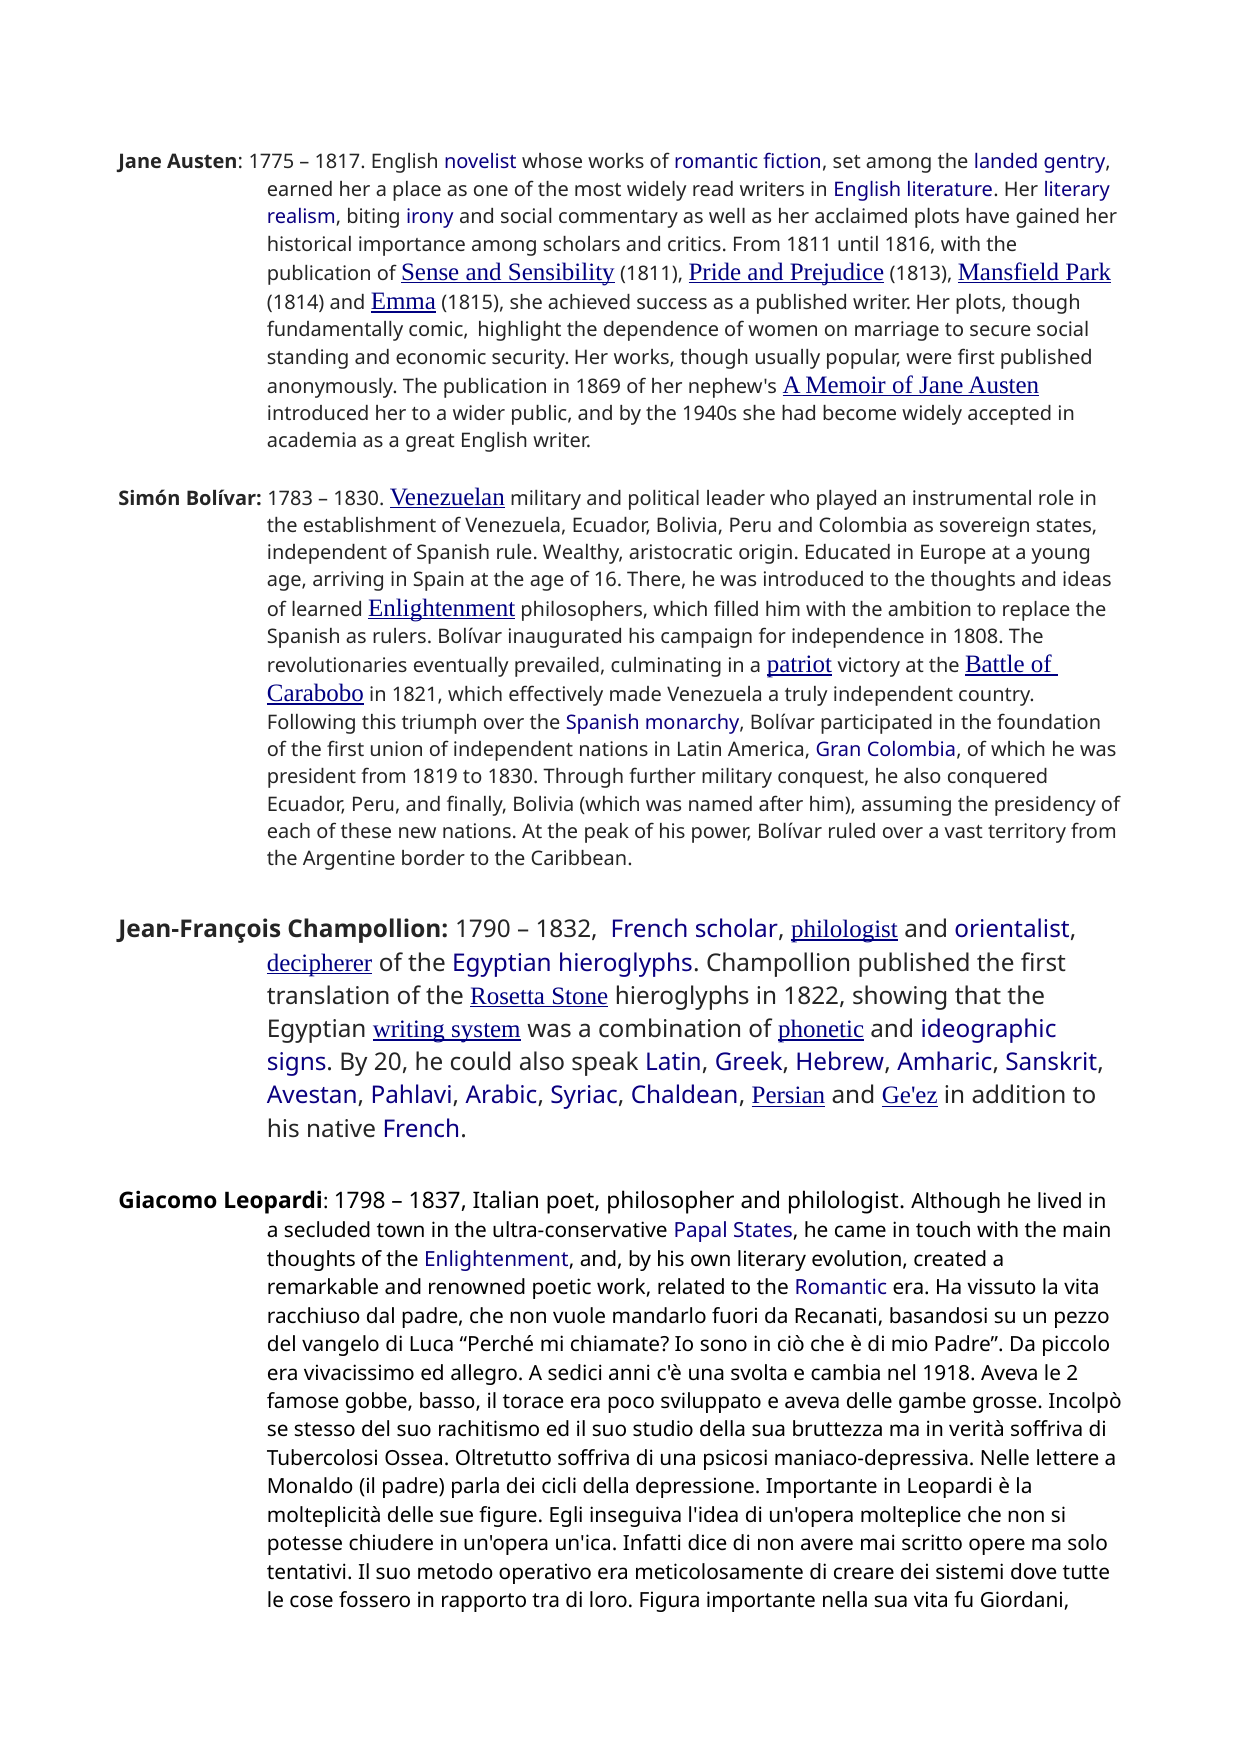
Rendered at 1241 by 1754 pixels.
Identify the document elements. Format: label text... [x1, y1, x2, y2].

text Jean-François Champollion: 1790 – 1832, French scholar, philologist and orientalist, decipherer of the Egyptian hieroglyphs. Champollion published the first translation of the Rosetta Stone hieroglyphs in 1822, showing that the Egyptian writing system was a combination of phonetic and ideographic signs. By 20, he could also speak Latin, Greek, Hebrew, Amharic, Sanskrit, Avestan, Pahlavi, Arabic, Syriac, Chaldean, Persian and Ge'ez in addition to his native French. [118, 912, 1122, 1144]
text Jane Austen: 1775 – 1817. English novelist whose works of romantic fiction, set among the landed gentry, earned her a place as one of the most widely read writers in English literature. Her literary realism, biting irony and social commentary as well as her acclaimed plots have gained her historical importance among scholars and critics. From 1811 until 1816, with the publication of Sense and Sensibility (1811), Pride and Prejudice (1813), Mansfield Park (1814) and Emma (1815), she achieved success as a published writer. Her plots, though fundamentally comic, highlight the dependence of women on marriage to secure social standing and economic security. Her works, though usually popular, were first published anonymously. The publication in 1869 of her nephew's A Memoir of Jane Austen introduced her to a wider public, and by the 1940s she had become widely accepted in academia as a great English writer. [118, 147, 1122, 454]
text Giacomo Leopardi: 1798 – 1837, Italian poet, philosopher and philologist. Although he lived in a secluded town in the ultra-conservative Papal States, he came in touch with the main thoughts of the Enlightenment, and, by his own literary evolution, created a remarkable and renowned poetic work, related to the Romantic era. Ha vissuto la vita racchiuso dal padre, che non vuole mandarlo fuori da Recanati, basandosi su un pezzo del vangelo di Luca “Perché mi chiamate? Io sono in ciò che è di mio Padre”. Da piccolo era vivacissimo ed allegro. A sedici anni c'è una svolta e cambia nel 1918. Aveva le 2 famose gobbe, basso, il torace era poco sviluppato e aveva delle gambe grosse. Incolpò se stesso del suo rachitismo ed il suo studio della sua bruttezza ma in verità soffriva di Tubercolosi Ossea. Oltretutto soffriva di una psicosi maniaco-depressiva. Nelle lettere a Monaldo (il padre) parla dei cicli della depressione. Importante in Leopardi è la molteplicità delle sue figure. Egli inseguiva l'idea di un'opera molteplice che non si potesse chiudere in un'opera un'ica. Infatti dice di non avere mai scritto opere ma solo tentativi. Il suo metodo operativo era meticolosamente di creare dei sistemi dove tutte le cose fossero in rapporto tra di loro. Figura importante nella sua vita fu Giordani, [118, 1184, 1122, 1614]
text Simón Bolívar: 1783 – 1830. Venezuelan military and political leader who played an instrumental role in the establishment of Venezuela, Ecuador, Bolivia, Peru and Colombia as sovereign states, independent of Spanish rule. Wealthy, aristocratic origin. Educated in Europe at a young age, arriving in Spain at the age of 16. There, he was introduced to the thoughts and ideas of learned Enlightenment philosophers, which filled him with the ambition to replace the Spanish as rulers. Bolívar inaugurated his campaign for independence in 1808. The revolutionaries eventually prevailed, culminating in a patriot victory at the Battle of Carabobo in 1821, which effectively made Venezuela a truly independent country. Following this triumph over the Spanish monarchy, Bolívar participated in the foundation of the first union of independent nations in Latin America, Gran Colombia, of which he was president from 1819 to 1830. Through further military conquest, he also conquered Ecuador, Peru, and finally, Bolivia (which was named after him), assuming the presidency of each of these new nations. At the peak of his power, Bolívar ruled over a vast territory from the Argentine border to the Caribbean. [118, 482, 1122, 872]
